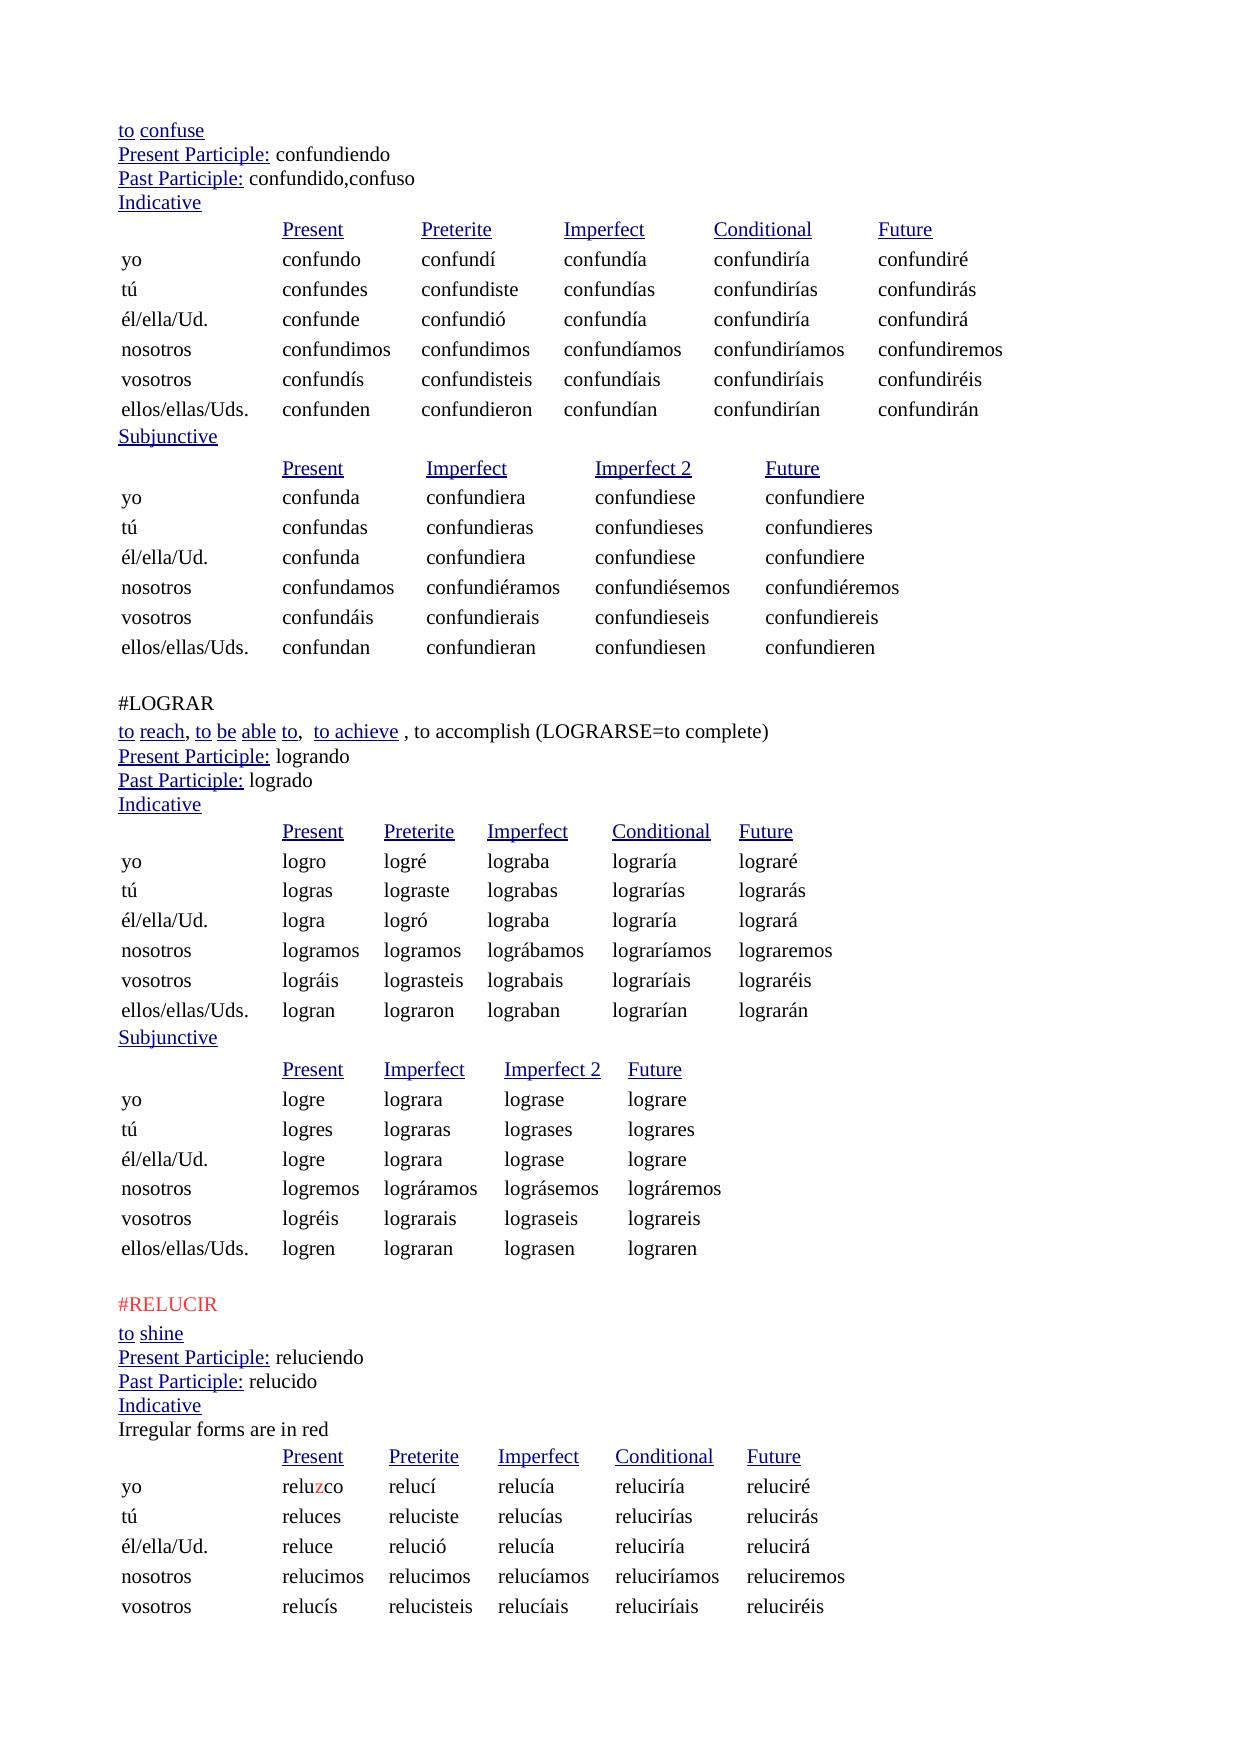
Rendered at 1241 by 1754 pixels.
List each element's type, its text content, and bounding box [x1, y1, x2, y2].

table_cell relucirías [612, 1501, 744, 1531]
text Irregular forms are in red [118, 1417, 1122, 1441]
table_cell lograría [609, 846, 736, 876]
table_cell relucimos [386, 1561, 495, 1591]
table_cell confundan [279, 632, 423, 662]
text Subjunctive [118, 1025, 1122, 1049]
table_cell tú [118, 274, 279, 304]
table_header Present [279, 1054, 381, 1084]
table_cell lograse [501, 1144, 625, 1173]
text #RELUCIR [118, 1292, 1122, 1316]
table_cell confundieras [423, 512, 592, 542]
table_cell logra [279, 905, 381, 935]
table_cell confundiera [423, 542, 592, 572]
table_cell lograsen [501, 1233, 625, 1263]
text Past Participle: logrado [118, 768, 1122, 792]
table_cell lográis [279, 965, 381, 995]
table_header Imperfect [381, 1054, 501, 1084]
table_cell ellos/ellas/Uds. [118, 394, 279, 424]
table_cell lograrás [736, 876, 861, 905]
table_header [118, 214, 279, 244]
table_cell reluciré [744, 1471, 873, 1501]
table_cell confundiere [762, 483, 936, 512]
table_cell nosotros [118, 334, 279, 364]
table_cell confundimos [418, 334, 561, 364]
table_cell lograremos [736, 935, 861, 965]
table_cell lograba [484, 846, 609, 876]
table_cell reluciste [386, 1501, 495, 1531]
table_cell relucía [495, 1471, 612, 1501]
table_cell yo [118, 483, 279, 512]
table_header Preterite [381, 816, 484, 846]
table_cell confundiría [711, 304, 875, 334]
table_cell tú [118, 512, 279, 542]
table_cell lográbamos [484, 935, 609, 965]
table_cell lograbas [484, 876, 609, 905]
table_cell lograrías [609, 876, 736, 905]
table_cell tú [118, 1501, 279, 1531]
table_header Conditional [612, 1441, 744, 1471]
table_cell logren [279, 1233, 381, 1263]
text Indicative [118, 190, 1122, 214]
table_cell confundimos [279, 334, 418, 364]
table_cell lograra [381, 1084, 501, 1114]
table_cell confundirías [711, 274, 875, 304]
table_cell lográramos [381, 1174, 501, 1203]
table_cell confundiremos [875, 334, 1037, 364]
table_cell confundisteis [418, 364, 561, 394]
table_header Present [279, 214, 418, 244]
table_cell lograse [501, 1084, 625, 1114]
table_cell relucías [495, 1501, 612, 1531]
table_cell confundís [279, 364, 418, 394]
table_cell lograrais [381, 1203, 501, 1233]
table_cell logre [279, 1084, 381, 1114]
table_cell confundiríamos [711, 334, 875, 364]
table_cell lograsteis [381, 965, 484, 995]
table_header Imperfect 2 [592, 453, 762, 482]
table_cell él/ella/Ud. [118, 1144, 279, 1173]
table_cell lograríais [609, 965, 736, 995]
table_cell confundiereis [762, 602, 936, 632]
table_cell yo [118, 244, 279, 274]
table_cell relució [386, 1531, 495, 1561]
table_header Present [279, 816, 381, 846]
table_cell lograrán [736, 995, 861, 1025]
table_cell logró [381, 905, 484, 935]
table_cell confundiríais [711, 364, 875, 394]
table_cell yo [118, 1084, 279, 1114]
table_cell logré [381, 846, 484, 876]
table_cell confundirá [875, 304, 1037, 334]
table_cell lograseis [501, 1203, 625, 1233]
table_cell lograras [381, 1114, 501, 1143]
text #LOGRAR [118, 691, 1122, 715]
table_cell confundiésemos [592, 572, 762, 602]
table_cell confundieseis [592, 602, 762, 632]
table_cell confundieres [762, 512, 936, 542]
table_header Imperfect [561, 214, 711, 244]
table_header Imperfect [484, 816, 609, 846]
table_cell lograre [625, 1144, 750, 1173]
table_header [118, 816, 279, 846]
text Past Participle: relucido [118, 1369, 1122, 1393]
table_cell lográremos [625, 1174, 750, 1203]
table_cell lograréis [736, 965, 861, 995]
table_cell confundíamos [561, 334, 711, 364]
table_cell confundiere [762, 542, 936, 572]
table_header Preterite [418, 214, 561, 244]
table_cell confundió [418, 304, 561, 334]
table_cell confundiéramos [423, 572, 592, 602]
text Subjunctive [118, 424, 1122, 448]
table_cell confundí [418, 244, 561, 274]
text Present Participle: logrando [118, 743, 1122, 768]
table_cell confundían [561, 394, 711, 424]
table_cell reluce [279, 1531, 386, 1561]
table_cell lograre [625, 1084, 750, 1114]
table_cell confundamos [279, 572, 423, 602]
table_cell lograbais [484, 965, 609, 995]
table_cell confundías [561, 274, 711, 304]
text Indicative [118, 1393, 1122, 1417]
table_cell vosotros [118, 602, 279, 632]
table_cell relucimos [279, 1561, 386, 1591]
table_cell confundiréis [875, 364, 1037, 394]
text to shine [118, 1321, 1122, 1345]
table_cell lograba [484, 905, 609, 935]
text Present Participle: confundiendo [118, 142, 1122, 166]
table_cell confundiera [423, 483, 592, 512]
table_cell relucisteis [386, 1591, 495, 1621]
table_cell confundieren [762, 632, 936, 662]
table_cell confundieses [592, 512, 762, 542]
table_cell logres [279, 1114, 381, 1143]
table_cell logrará [736, 905, 861, 935]
table_cell confundieran [423, 632, 592, 662]
table_cell ellos/ellas/Uds. [118, 995, 279, 1025]
table_header Future [875, 214, 1037, 244]
table_cell confundo [279, 244, 418, 274]
table_header [118, 1054, 279, 1084]
table_header Conditional [609, 816, 736, 846]
table_header Present [279, 1441, 386, 1471]
table_cell reluciremos [744, 1561, 873, 1591]
table_cell relucís [279, 1591, 386, 1621]
table_cell logramos [279, 935, 381, 965]
table_cell nosotros [118, 1174, 279, 1203]
table_cell lograríamos [609, 935, 736, 965]
table_cell yo [118, 1471, 279, 1501]
table_header Present [279, 453, 423, 482]
table_cell él/ella/Ud. [118, 1531, 279, 1561]
table_cell lograra [381, 1144, 501, 1173]
table_cell vosotros [118, 1591, 279, 1621]
table_cell él/ella/Ud. [118, 304, 279, 334]
text to confuse [118, 118, 1122, 142]
table_header Conditional [711, 214, 875, 244]
table_cell lograste [381, 876, 484, 905]
table_cell tú [118, 876, 279, 905]
table_cell lograré [736, 846, 861, 876]
table_cell nosotros [118, 935, 279, 965]
table_cell confundiese [592, 483, 762, 512]
table_header Imperfect [423, 453, 592, 482]
table_cell él/ella/Ud. [118, 905, 279, 935]
table_cell confunde [279, 304, 418, 334]
table_header Imperfect 2 [501, 1054, 625, 1084]
table_cell tú [118, 1114, 279, 1143]
table_cell reluces [279, 1501, 386, 1531]
table_cell lograrían [609, 995, 736, 1025]
table_cell lograban [484, 995, 609, 1025]
table_cell vosotros [118, 1203, 279, 1233]
table_cell relucirás [744, 1501, 873, 1531]
table_cell relucía [495, 1531, 612, 1561]
table_header [118, 1441, 279, 1471]
table_cell logramos [381, 935, 484, 965]
table_cell confundirían [711, 394, 875, 424]
table_cell vosotros [118, 965, 279, 995]
table_header Future [625, 1054, 750, 1084]
table_cell logro [279, 846, 381, 876]
table_cell lograría [609, 905, 736, 935]
table_cell relucí [386, 1471, 495, 1501]
table_cell yo [118, 846, 279, 876]
table_cell confundiesen [592, 632, 762, 662]
table_cell lograses [501, 1114, 625, 1143]
table_cell logréis [279, 1203, 381, 1233]
table_header Future [736, 816, 861, 846]
table_cell ellos/ellas/Uds. [118, 1233, 279, 1263]
table_cell lograren [625, 1233, 750, 1263]
table_header Future [762, 453, 936, 482]
table_cell confundirán [875, 394, 1037, 424]
table_cell logran [279, 995, 381, 1025]
table_cell confundáis [279, 602, 423, 632]
table_cell confundierais [423, 602, 592, 632]
table_cell confundía [561, 304, 711, 334]
text Present Participle: reluciendo [118, 1345, 1122, 1369]
table_cell él/ella/Ud. [118, 542, 279, 572]
table_cell reluciríais [612, 1591, 744, 1621]
table_cell reluciríamos [612, 1561, 744, 1591]
table_cell confunda [279, 483, 423, 512]
table_cell lograron [381, 995, 484, 1025]
table_cell confundiste [418, 274, 561, 304]
table_cell lograreis [625, 1203, 750, 1233]
table_cell logre [279, 1144, 381, 1173]
table_cell confundieron [418, 394, 561, 424]
text to reach, to be able to, to achieve , to accomplish (LOGRARSE=to complete) [118, 719, 1122, 743]
table_cell nosotros [118, 572, 279, 602]
table_cell confundíais [561, 364, 711, 394]
table_cell confunden [279, 394, 418, 424]
table_cell vosotros [118, 364, 279, 394]
table_cell reluciréis [744, 1591, 873, 1621]
text Indicative [118, 792, 1122, 816]
table_cell confundes [279, 274, 418, 304]
table_cell lograran [381, 1233, 501, 1263]
table_cell confundía [561, 244, 711, 274]
table_header Imperfect [495, 1441, 612, 1471]
table_cell confundiría [711, 244, 875, 274]
table_cell confundiré [875, 244, 1037, 274]
table_cell confunda [279, 542, 423, 572]
table_cell logremos [279, 1174, 381, 1203]
table_cell confundiéremos [762, 572, 936, 602]
table_header Preterite [386, 1441, 495, 1471]
table_cell reluciría [612, 1471, 744, 1501]
text Past Participle: confundido,confuso [118, 166, 1122, 190]
table_cell confundas [279, 512, 423, 542]
table_cell lograres [625, 1114, 750, 1143]
table_cell logras [279, 876, 381, 905]
table_cell relucíamos [495, 1561, 612, 1591]
table_header [118, 453, 279, 482]
table_cell confundirás [875, 274, 1037, 304]
table_cell ellos/ellas/Uds. [118, 632, 279, 662]
table_cell relucirá [744, 1531, 873, 1561]
table_cell reluciría [612, 1531, 744, 1561]
table_cell nosotros [118, 1561, 279, 1591]
table_cell confundiese [592, 542, 762, 572]
table_cell reluzco [279, 1471, 386, 1501]
table_cell lográsemos [501, 1174, 625, 1203]
table_header Future [744, 1441, 873, 1471]
table_cell relucíais [495, 1591, 612, 1621]
